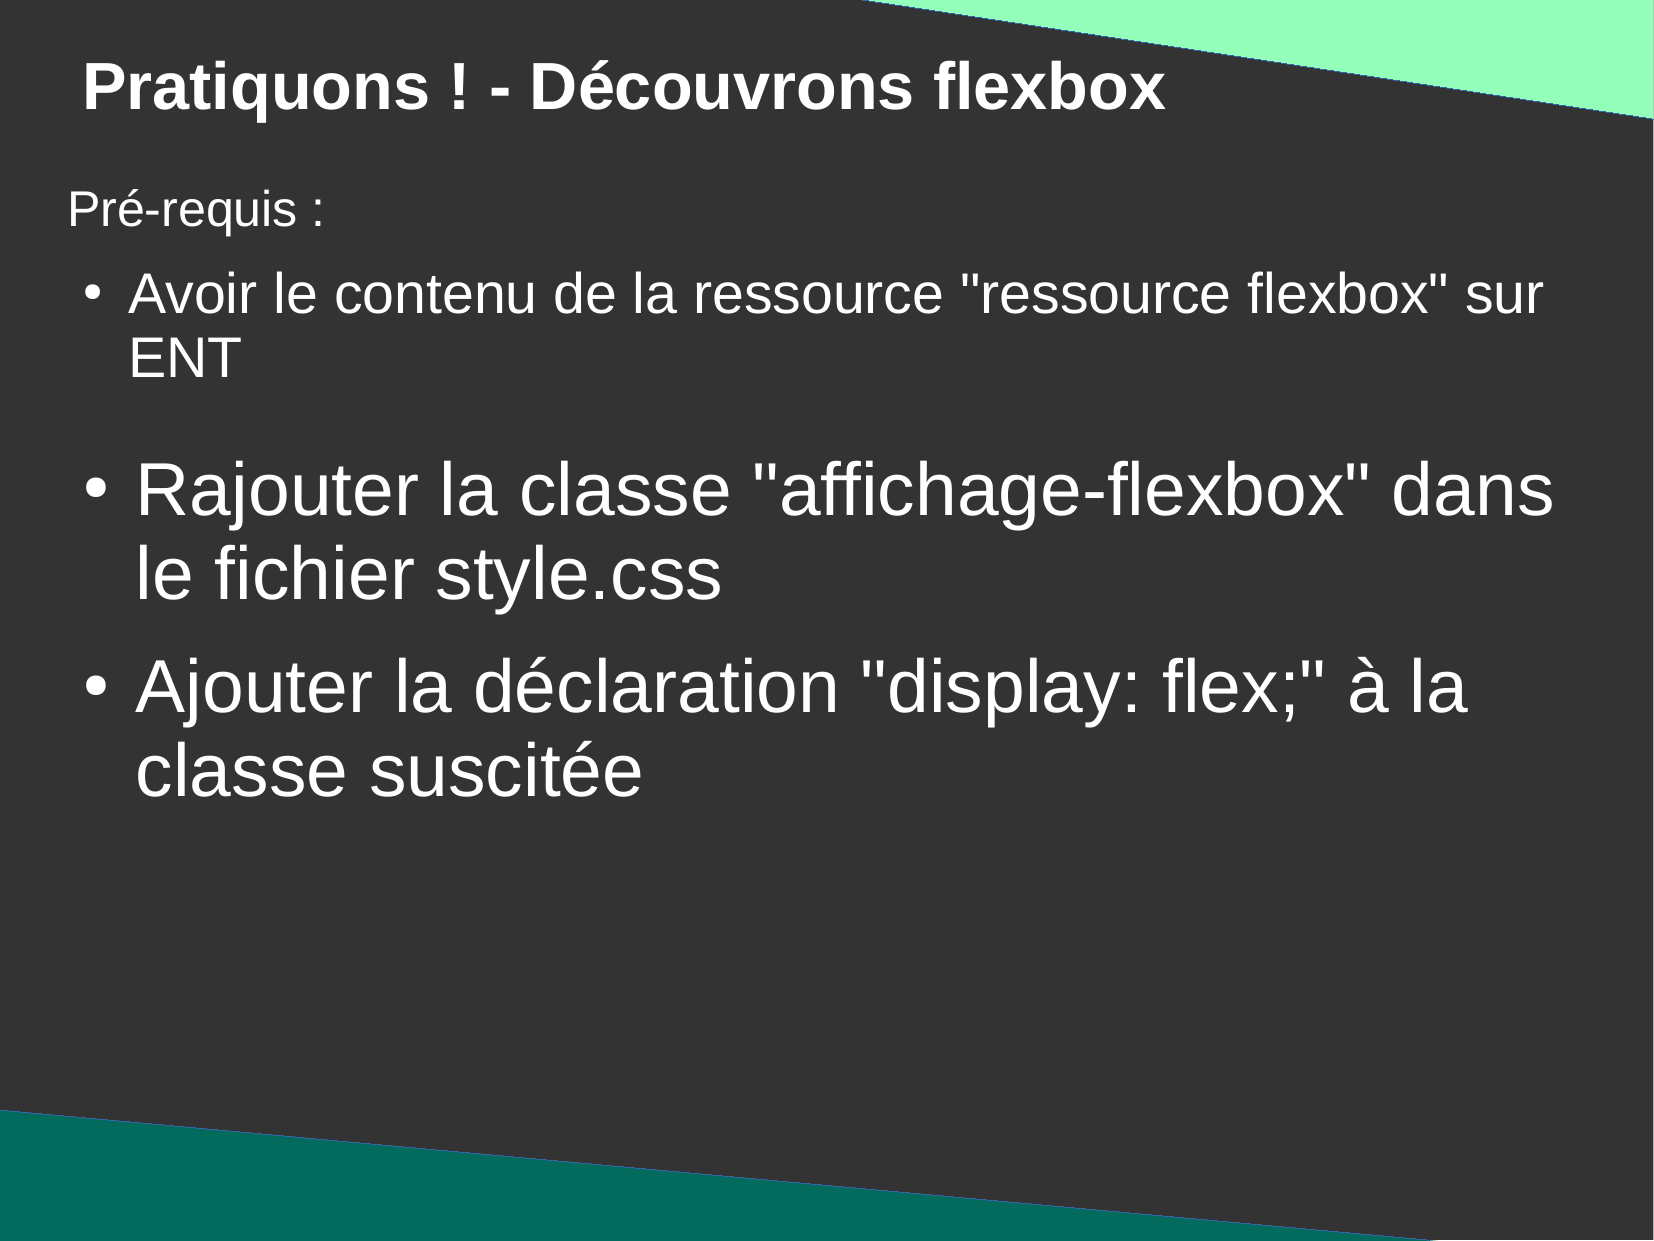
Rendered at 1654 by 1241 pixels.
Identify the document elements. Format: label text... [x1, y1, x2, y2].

text_box [862, 0, 1654, 120]
list Pré-requis : Avoir le contenu de la ressource "ressource flexbox" sur ENT [67, 180, 1607, 390]
list Rajouter la classe "affichage-flexbox" dans le fichier style.css Ajouter la déclaration "display: flex;" à la classe suscitée [64, 447, 1589, 1004]
title Pratiquons ! - Découvrons flexbox [82, 49, 1630, 199]
